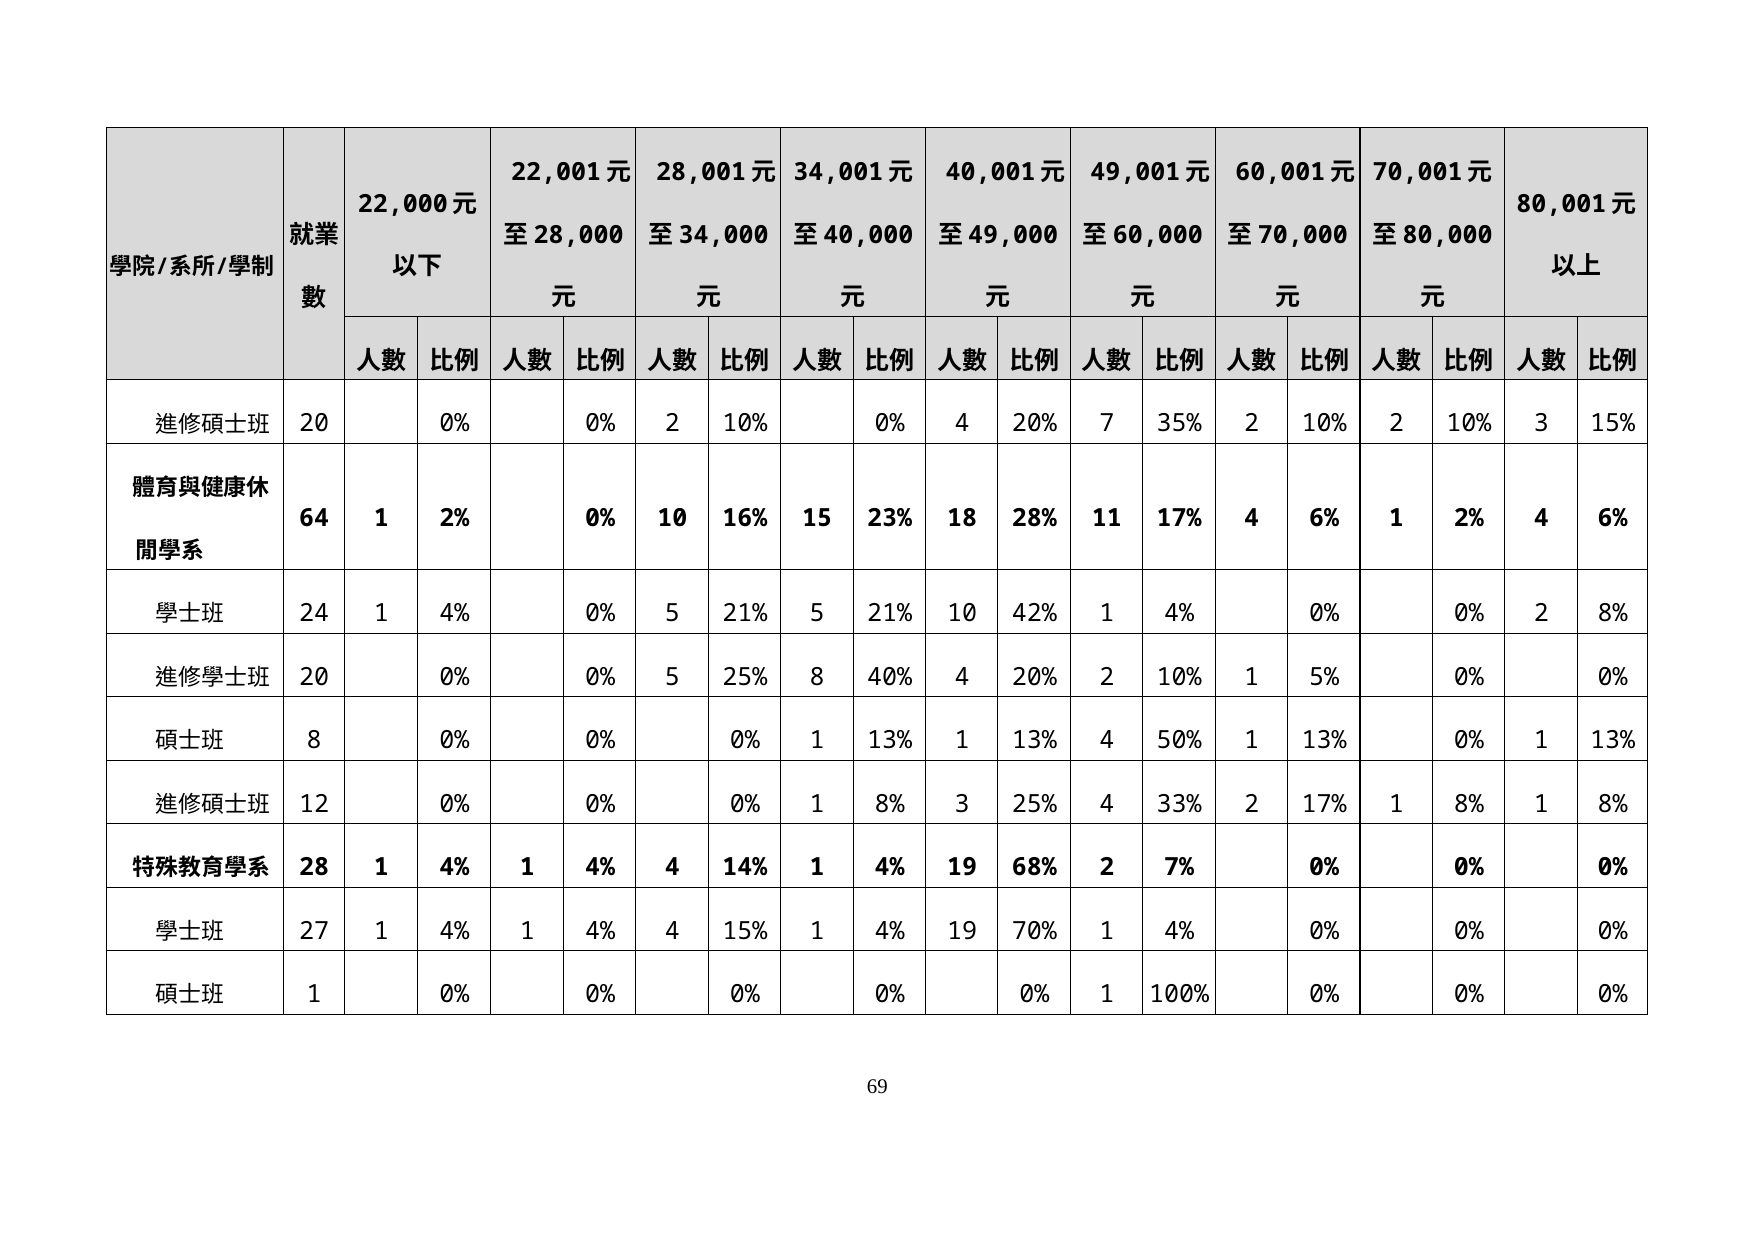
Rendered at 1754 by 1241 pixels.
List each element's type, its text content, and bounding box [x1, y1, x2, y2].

table_cell 19 [926, 824, 997, 887]
table_cell 比例 [1578, 317, 1647, 379]
table_cell 0% [1288, 951, 1359, 1014]
table_cell [345, 697, 417, 759]
table_cell 1 [781, 697, 853, 759]
table_cell 5% [1288, 634, 1359, 696]
table_cell [1216, 951, 1287, 1014]
table_cell [636, 697, 708, 759]
table_cell 2 [1216, 380, 1287, 443]
table_header 22,000元以下 [345, 128, 490, 316]
table_cell 比例 [854, 317, 925, 379]
table_cell 1 [1505, 761, 1577, 823]
table_cell 4 [1216, 444, 1287, 569]
table_cell 比例 [1433, 317, 1504, 379]
table_cell 1 [1505, 697, 1577, 759]
table_cell [1216, 888, 1287, 950]
table_cell 13% [1578, 697, 1647, 759]
table_cell 特殊教育學系 [107, 824, 283, 887]
table_cell 10 [926, 570, 997, 632]
table_cell 5 [636, 570, 708, 632]
table_cell 20% [998, 380, 1070, 443]
table_cell 68% [998, 824, 1070, 887]
table_cell 25% [709, 634, 780, 696]
table_cell 3 [1505, 380, 1577, 443]
table_cell [926, 951, 997, 1014]
table_cell 0% [418, 761, 490, 823]
table_cell 2% [1433, 444, 1504, 569]
table_cell 0% [1433, 570, 1504, 632]
table_cell [1505, 634, 1577, 696]
table_cell 10% [1143, 634, 1215, 696]
table_cell [491, 634, 563, 696]
table_cell 4 [1071, 761, 1142, 823]
table_cell 1 [1071, 570, 1142, 632]
table_cell 17% [1143, 444, 1215, 569]
table_cell [636, 761, 708, 823]
table_cell 64 [284, 444, 344, 569]
table_cell 0% [1578, 888, 1647, 950]
table_cell 4 [926, 380, 997, 443]
table_header 就業數 [284, 128, 344, 379]
table_cell 1 [1361, 444, 1432, 569]
table_cell [345, 634, 417, 696]
table_cell 人數 [636, 317, 708, 379]
table_cell [1361, 888, 1432, 950]
table_cell 18 [926, 444, 997, 569]
table_cell 0% [1433, 697, 1504, 759]
table_cell 比例 [418, 317, 490, 379]
table_cell 4% [564, 824, 635, 887]
table_cell 進修碩士班 [107, 761, 283, 823]
table_cell 4 [636, 824, 708, 887]
table_cell [491, 951, 563, 1014]
table_cell [636, 951, 708, 1014]
table_cell 11 [1071, 444, 1142, 569]
table_cell 40% [854, 634, 925, 696]
table_cell 4% [418, 824, 490, 887]
table_cell 8% [1578, 570, 1647, 632]
table_cell 15 [781, 444, 853, 569]
table_cell 碩士班 [107, 697, 283, 759]
table_cell 4% [564, 888, 635, 950]
table_cell 人數 [781, 317, 853, 379]
table_cell 2 [636, 380, 708, 443]
table_cell 2 [1071, 634, 1142, 696]
table_cell [781, 380, 853, 443]
table_cell 進修學士班 [107, 634, 283, 696]
table_cell 0% [564, 380, 635, 443]
table_cell 4% [1143, 888, 1215, 950]
table_cell 4% [854, 824, 925, 887]
table_cell 1 [491, 824, 563, 887]
table_cell 28% [998, 444, 1070, 569]
table_cell 0% [1288, 824, 1359, 887]
table_header 34,001元至40,000元 [781, 128, 925, 316]
table_cell 1 [1361, 761, 1432, 823]
table_cell 6% [1578, 444, 1647, 569]
table_cell 0% [709, 951, 780, 1014]
table_cell 8% [1433, 761, 1504, 823]
table_cell 1 [1216, 634, 1287, 696]
table_cell 100% [1143, 951, 1215, 1014]
table_cell 28 [284, 824, 344, 887]
table_cell [491, 570, 563, 632]
table_cell 10% [1433, 380, 1504, 443]
table_cell 0% [1288, 888, 1359, 950]
table_cell 21% [709, 570, 780, 632]
table_cell 0% [418, 634, 490, 696]
table_cell 50% [1143, 697, 1215, 759]
table_cell 19 [926, 888, 997, 950]
table_cell 4 [926, 634, 997, 696]
table_cell 1 [345, 444, 417, 569]
table_cell 0% [564, 570, 635, 632]
table_cell 42% [998, 570, 1070, 632]
table_cell 0% [1433, 634, 1504, 696]
table_header 70,001元至80,000元 [1361, 128, 1504, 316]
table_cell 比例 [564, 317, 635, 379]
table_cell [1361, 570, 1432, 632]
table_cell 人數 [1361, 317, 1432, 379]
table_cell 0% [564, 951, 635, 1014]
table_cell 2 [1216, 761, 1287, 823]
table_cell [491, 761, 563, 823]
table_cell 5 [781, 570, 853, 632]
table_cell 4% [854, 888, 925, 950]
table_cell 學士班 [107, 888, 283, 950]
table_cell 21% [854, 570, 925, 632]
table_cell 0% [854, 380, 925, 443]
table_cell 碩士班 [107, 951, 283, 1014]
table_cell 6% [1288, 444, 1359, 569]
table_cell 0% [1578, 634, 1647, 696]
table_cell 1 [1071, 951, 1142, 1014]
table_cell 15% [709, 888, 780, 950]
table_cell 20 [284, 380, 344, 443]
table_cell 0% [1578, 951, 1647, 1014]
table_cell 人數 [1216, 317, 1287, 379]
table_cell [1361, 951, 1432, 1014]
table_cell 進修碩士班 [107, 380, 283, 443]
table_cell 1 [345, 570, 417, 632]
table_cell 27 [284, 888, 344, 950]
table_cell 體育與健康休閒學系 [107, 444, 283, 569]
table_cell 3 [926, 761, 997, 823]
table_cell 0% [709, 761, 780, 823]
table_cell 0% [1433, 888, 1504, 950]
table_cell 14% [709, 824, 780, 887]
table_cell 人數 [926, 317, 997, 379]
table_cell 4% [1143, 570, 1215, 632]
table_header 80,001元以上 [1505, 128, 1647, 316]
table_cell 1 [491, 888, 563, 950]
table_cell 1 [781, 824, 853, 887]
table_cell 0% [709, 697, 780, 759]
table_cell 25% [998, 761, 1070, 823]
table_cell 16% [709, 444, 780, 569]
table_cell 4 [636, 888, 708, 950]
table_cell 0% [564, 444, 635, 569]
table_cell [491, 444, 563, 569]
table_cell 1 [345, 824, 417, 887]
table_cell [1361, 824, 1432, 887]
table_cell 7% [1143, 824, 1215, 887]
table_cell 2% [418, 444, 490, 569]
table_cell [1216, 824, 1287, 887]
table_cell [491, 380, 563, 443]
table_cell 1 [1216, 697, 1287, 759]
table_cell 0% [564, 634, 635, 696]
table_cell 1 [1071, 888, 1142, 950]
table_cell 0% [1433, 824, 1504, 887]
table_cell 5 [636, 634, 708, 696]
table_cell 0% [1433, 951, 1504, 1014]
table_cell 23% [854, 444, 925, 569]
table_cell 比例 [1288, 317, 1359, 379]
table_header 60,001元至70,000元 [1216, 128, 1359, 316]
table_cell 10% [709, 380, 780, 443]
table_cell 4% [418, 570, 490, 632]
table_cell [781, 951, 853, 1014]
table_cell 2 [1071, 824, 1142, 887]
table_cell 0% [564, 697, 635, 759]
table_header 49,001元至60,000元 [1071, 128, 1215, 316]
table_cell 0% [998, 951, 1070, 1014]
table_cell 比例 [998, 317, 1070, 379]
table_cell 8 [284, 697, 344, 759]
table_cell [1216, 570, 1287, 632]
table_cell 0% [418, 697, 490, 759]
table_cell 15% [1578, 380, 1647, 443]
table_cell 13% [854, 697, 925, 759]
table_cell [491, 697, 563, 759]
table_cell 8 [781, 634, 853, 696]
table_cell [1505, 951, 1577, 1014]
table_cell 20 [284, 634, 344, 696]
table_cell 0% [418, 951, 490, 1014]
table_cell [1505, 888, 1577, 950]
table_cell 13% [998, 697, 1070, 759]
table_cell 人數 [491, 317, 563, 379]
table_cell 4 [1071, 697, 1142, 759]
table_header 40,001元至49,000元 [926, 128, 1070, 316]
table_cell 70% [998, 888, 1070, 950]
table_cell 學士班 [107, 570, 283, 632]
table_cell [1505, 824, 1577, 887]
table_cell 0% [564, 761, 635, 823]
table_cell 4 [1505, 444, 1577, 569]
table_cell 比例 [1143, 317, 1215, 379]
table_cell 0% [418, 380, 490, 443]
table_cell 1 [345, 888, 417, 950]
table_cell [345, 761, 417, 823]
table_cell 10 [636, 444, 708, 569]
table_cell 20% [998, 634, 1070, 696]
table_cell 1 [781, 761, 853, 823]
table_cell 人數 [1505, 317, 1577, 379]
table_cell 17% [1288, 761, 1359, 823]
table_cell 0% [1288, 570, 1359, 632]
table_cell 13% [1288, 697, 1359, 759]
table_cell 0% [1578, 824, 1647, 887]
table_cell 0% [854, 951, 925, 1014]
table_cell [1361, 697, 1432, 759]
table_cell 33% [1143, 761, 1215, 823]
table_cell 人數 [345, 317, 417, 379]
table_cell [345, 380, 417, 443]
table_cell 2 [1361, 380, 1432, 443]
table_cell 35% [1143, 380, 1215, 443]
table_cell 10% [1288, 380, 1359, 443]
table_cell [345, 951, 417, 1014]
table_cell 8% [854, 761, 925, 823]
table_cell 12 [284, 761, 344, 823]
table_cell [1361, 634, 1432, 696]
table_cell 8% [1578, 761, 1647, 823]
table_cell 1 [284, 951, 344, 1014]
table_header 學院/系所/學制 [107, 128, 283, 379]
table_cell 1 [926, 697, 997, 759]
table_cell 2 [1505, 570, 1577, 632]
table_cell 比例 [709, 317, 780, 379]
table_header 28,001元至34,000元 [636, 128, 780, 316]
table_cell 24 [284, 570, 344, 632]
table_cell 4% [418, 888, 490, 950]
table_cell 7 [1071, 380, 1142, 443]
table_cell 人數 [1071, 317, 1142, 379]
table_header 22,001元至28,000元 [491, 128, 635, 316]
table_cell 1 [781, 888, 853, 950]
